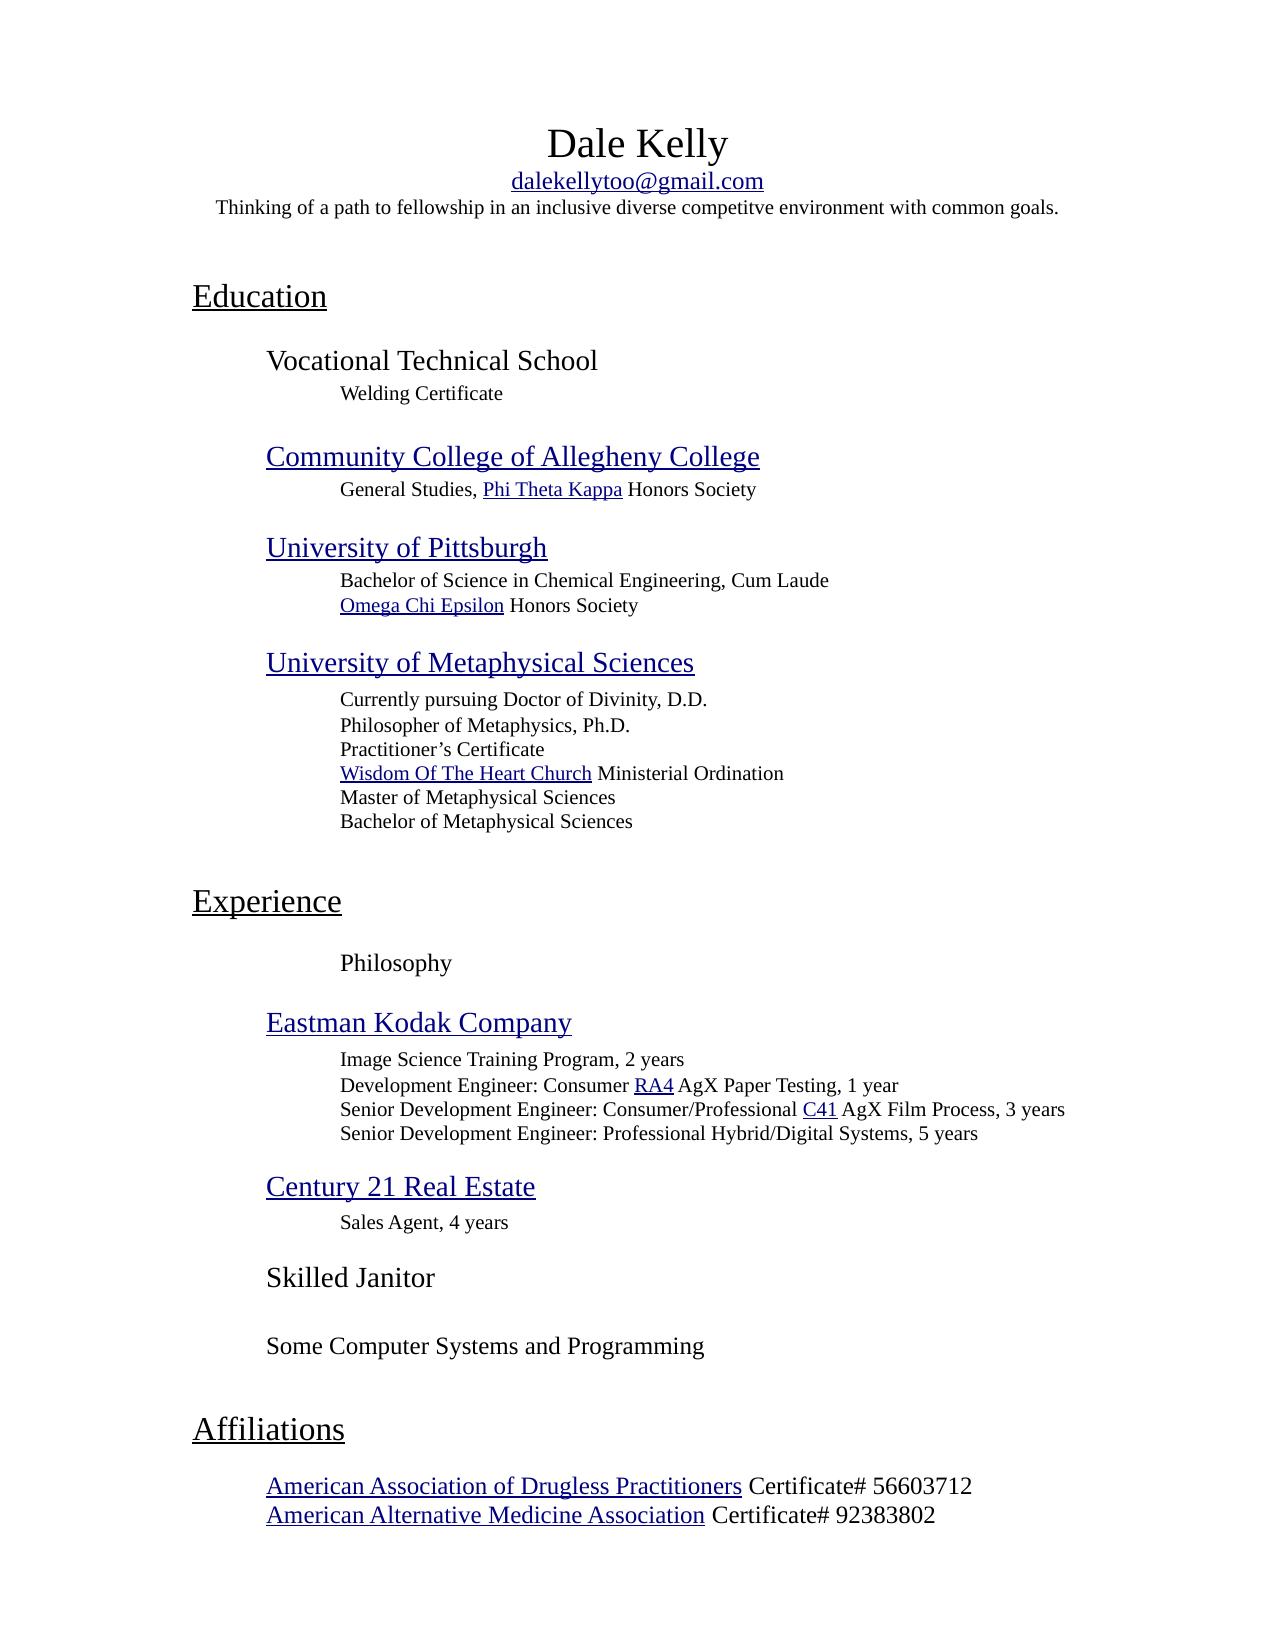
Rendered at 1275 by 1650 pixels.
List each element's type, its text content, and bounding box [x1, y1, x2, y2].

text Education [118, 276, 1157, 315]
text Century 21 Real Estate [118, 1169, 1157, 1202]
text University of Pittsburgh [118, 530, 1157, 564]
text University of Metaphysical Sciences [118, 645, 1157, 679]
text Omega Chi Epsilon Honors Society [118, 593, 1157, 617]
text Bachelor of Science in Chemical Engineering, Cum Laude [118, 564, 1157, 593]
text Some Computer Systems and Programming [118, 1327, 1157, 1361]
text Currently pursuing Doctor of Divinity, D.D. [118, 679, 1157, 712]
text Image Science Training Program, 2 years Development Engineer: Consumer RA4 AgX Paper Testing, 1 year Senior Development Engineer: Consumer/Professional C41 AgX Film Process, 3 years Senior Development Engineer: Professional Hybrid/Digital Systems, 5 years [118, 1039, 1157, 1145]
text Thinking of a path to fellowship in an inclusive diverse competitve environment with common goals. [118, 195, 1157, 219]
text Experience [118, 881, 1157, 919]
text Philosopher of Metaphysics, Ph.D. [118, 712, 1157, 737]
text American Alternative Medicine Association Certificate# 92383802 [118, 1500, 1157, 1529]
text Community College of Allegheny College [118, 439, 1157, 473]
text American Association of Drugless Practitioners Certificate# 56603712 [118, 1471, 1157, 1500]
text Vocational Technical School [118, 343, 1157, 377]
text Master of Metaphysical Sciences [118, 785, 1157, 809]
text General Studies, Phi Theta Kappa Honors Society [118, 473, 1157, 502]
text Wisdom Of The Heart Church Ministerial Ordination [118, 761, 1157, 785]
text Dale Kelly [118, 118, 1157, 166]
text Welding Certificate [118, 377, 1157, 406]
text Sales Agent, 4 years [118, 1202, 1157, 1236]
text dalekellytoo@gmail.com [118, 166, 1157, 195]
text Skilled Janitor [118, 1260, 1157, 1293]
text Philosophy [118, 948, 1157, 977]
text Practitioner’s Certificate [118, 737, 1157, 761]
text Affiliations [118, 1409, 1157, 1447]
text Eastman Kodak Company [118, 1006, 1157, 1039]
text Bachelor of Metaphysical Sciences [118, 809, 1157, 833]
